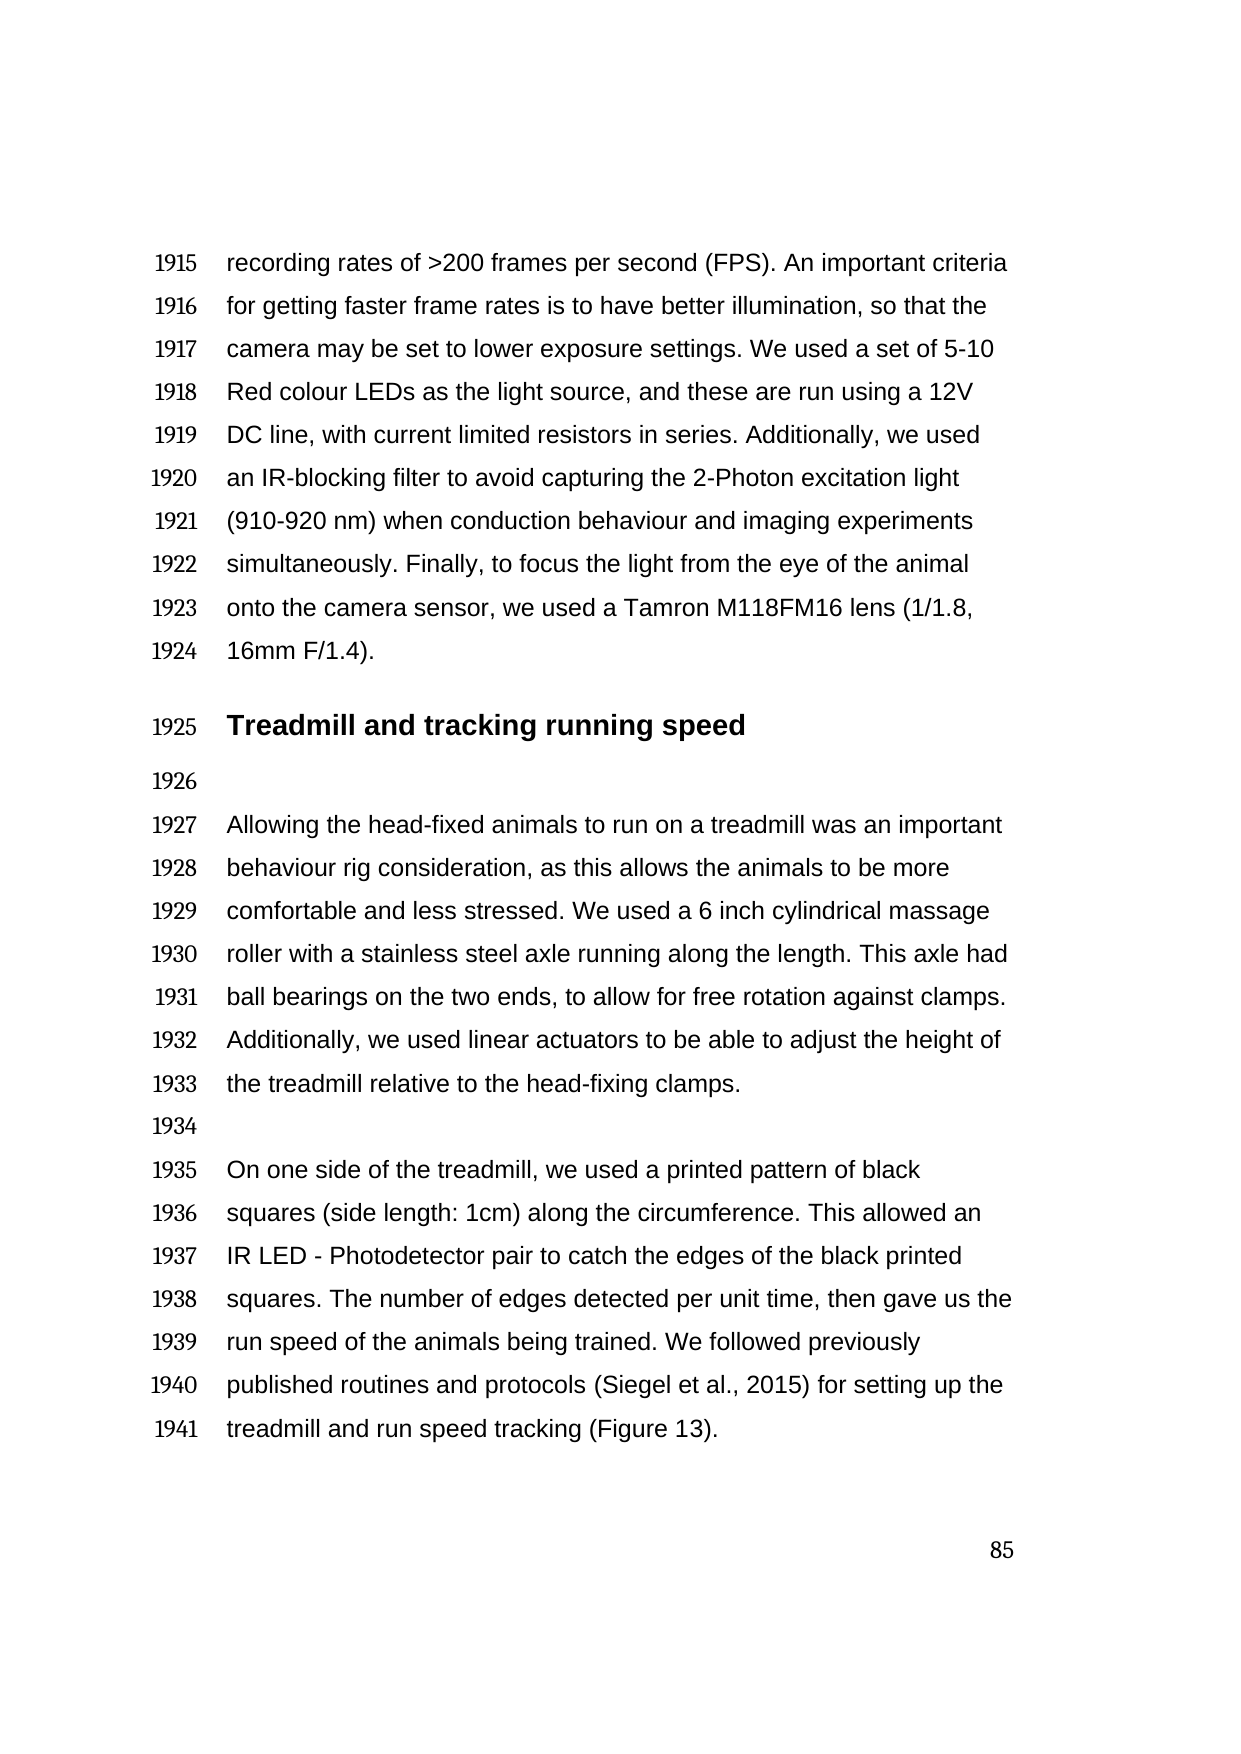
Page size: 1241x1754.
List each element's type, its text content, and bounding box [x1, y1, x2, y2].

text recording rates of >200 frames per second (FPS). An important criteria for getting faster frame rates is to have better illumination, so that the camera may be set to lower exposure settings. We used a set of 5-10 Red colour LEDs as the light source, and these are run using a 12V DC line, with current limited resistors in series. Additionally, we used an IR-blocking filter to avoid capturing the 2-Photon excitation light (910-920 nm) when conduction behaviour and imaging experiments simultaneously. Finally, to focus the light from the eye of the animal onto the camera sensor, we used a Tamron M118FM16 lens (1/1.8, 16mm F/1.4). [226, 248, 1014, 664]
subtitle Treadmill and tracking running speed [226, 708, 1014, 742]
text On one side of the treadmill, we used a printed pattern of black squares (side length: 1cm) along the circumference. This allowed an IR LED - Photodetector pair to catch the edges of the black printed squares. The number of edges detected per unit time, then gave us the run speed of the animals being trained. We followed previously published routines and protocols (Siegel et al., 2015) for setting up the treadmill and run speed tracking (Figure 13). [226, 1155, 1014, 1442]
text Allowing the head-fixed animals to run on a treadmill was an important behaviour rig consideration, as this allows the animals to be more comfortable and less stressed. We used a 6 inch cylindrical massage roller with a stainless steel axle running along the length. This axle had ball bearings on the two ends, to allow for free rotation against clamps. Additionally, we used linear actuators to be able to adjust the height of the treadmill relative to the head-fixing clamps. [226, 810, 1014, 1097]
